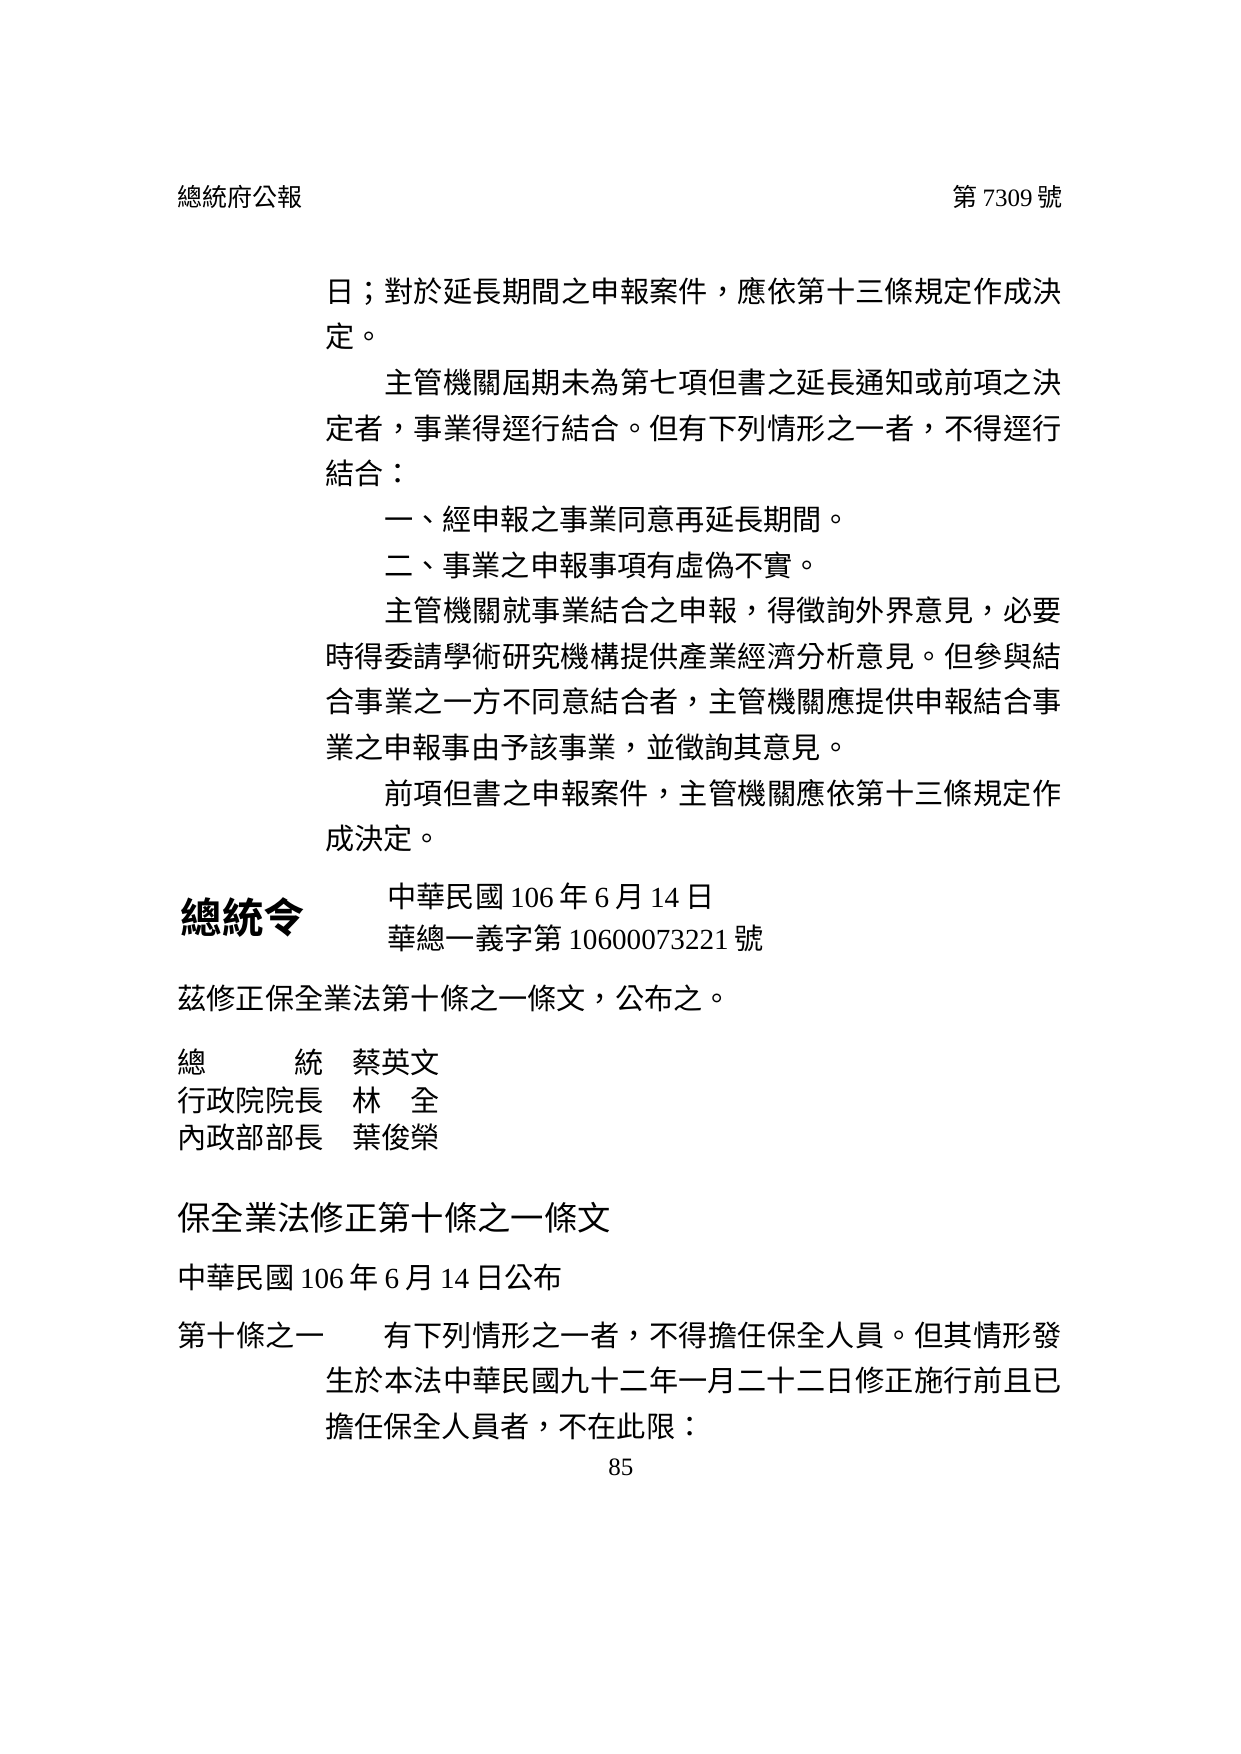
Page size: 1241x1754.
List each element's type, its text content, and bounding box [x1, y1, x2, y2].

text 茲修正保全業法第十條之一條文，公布之。 [177, 973, 1064, 1018]
text 二、事業之申報事項有虛偽不實。 [384, 539, 1064, 585]
table_header 中華民國106年6月14日 華總一義字第10600073221號 [384, 871, 880, 960]
text 總 統 蔡英文 [177, 1043, 1064, 1081]
text 主管機關就事業結合之申報，得徵詢外界意見，必要時得委請學術研究機構提供產業經濟分析意見。但參與結合事業之一方不同意結合者，主管機關應提供申報結合事業之申報事由予該事業，並徵詢其意見。 [325, 585, 1064, 768]
text 保全業法修正第十條之一條文 [177, 1193, 1064, 1239]
text 內政部部長 葉俊榮 [177, 1118, 1064, 1156]
text 主管機關屆期未為第七項但書之延長通知或前項之決定者，事業得逕行結合。但有下列情形之一者，不得逕行結合： [325, 357, 1064, 494]
text 中華民國106年6月14日公布 [177, 1252, 1064, 1298]
table_header 總統令 [177, 871, 384, 960]
text 日；對於延長期間之申報案件，應依第十三條規定作成決定。 [325, 266, 1064, 357]
text 行政院院長 林 全 [177, 1081, 1064, 1118]
text 一、經申報之事業同意再延長期間。 [384, 494, 1064, 539]
text 前項但書之申報案件，主管機關應依第十三條規定作成決定。 [325, 768, 1064, 859]
text 第十條之一 有下列情形之一者，不得擔任保全人員。但其情形發生於本法中華民國九十二年一月二十二日修正施行前且已擔任保全人員者，不在此限： [177, 1310, 1064, 1446]
